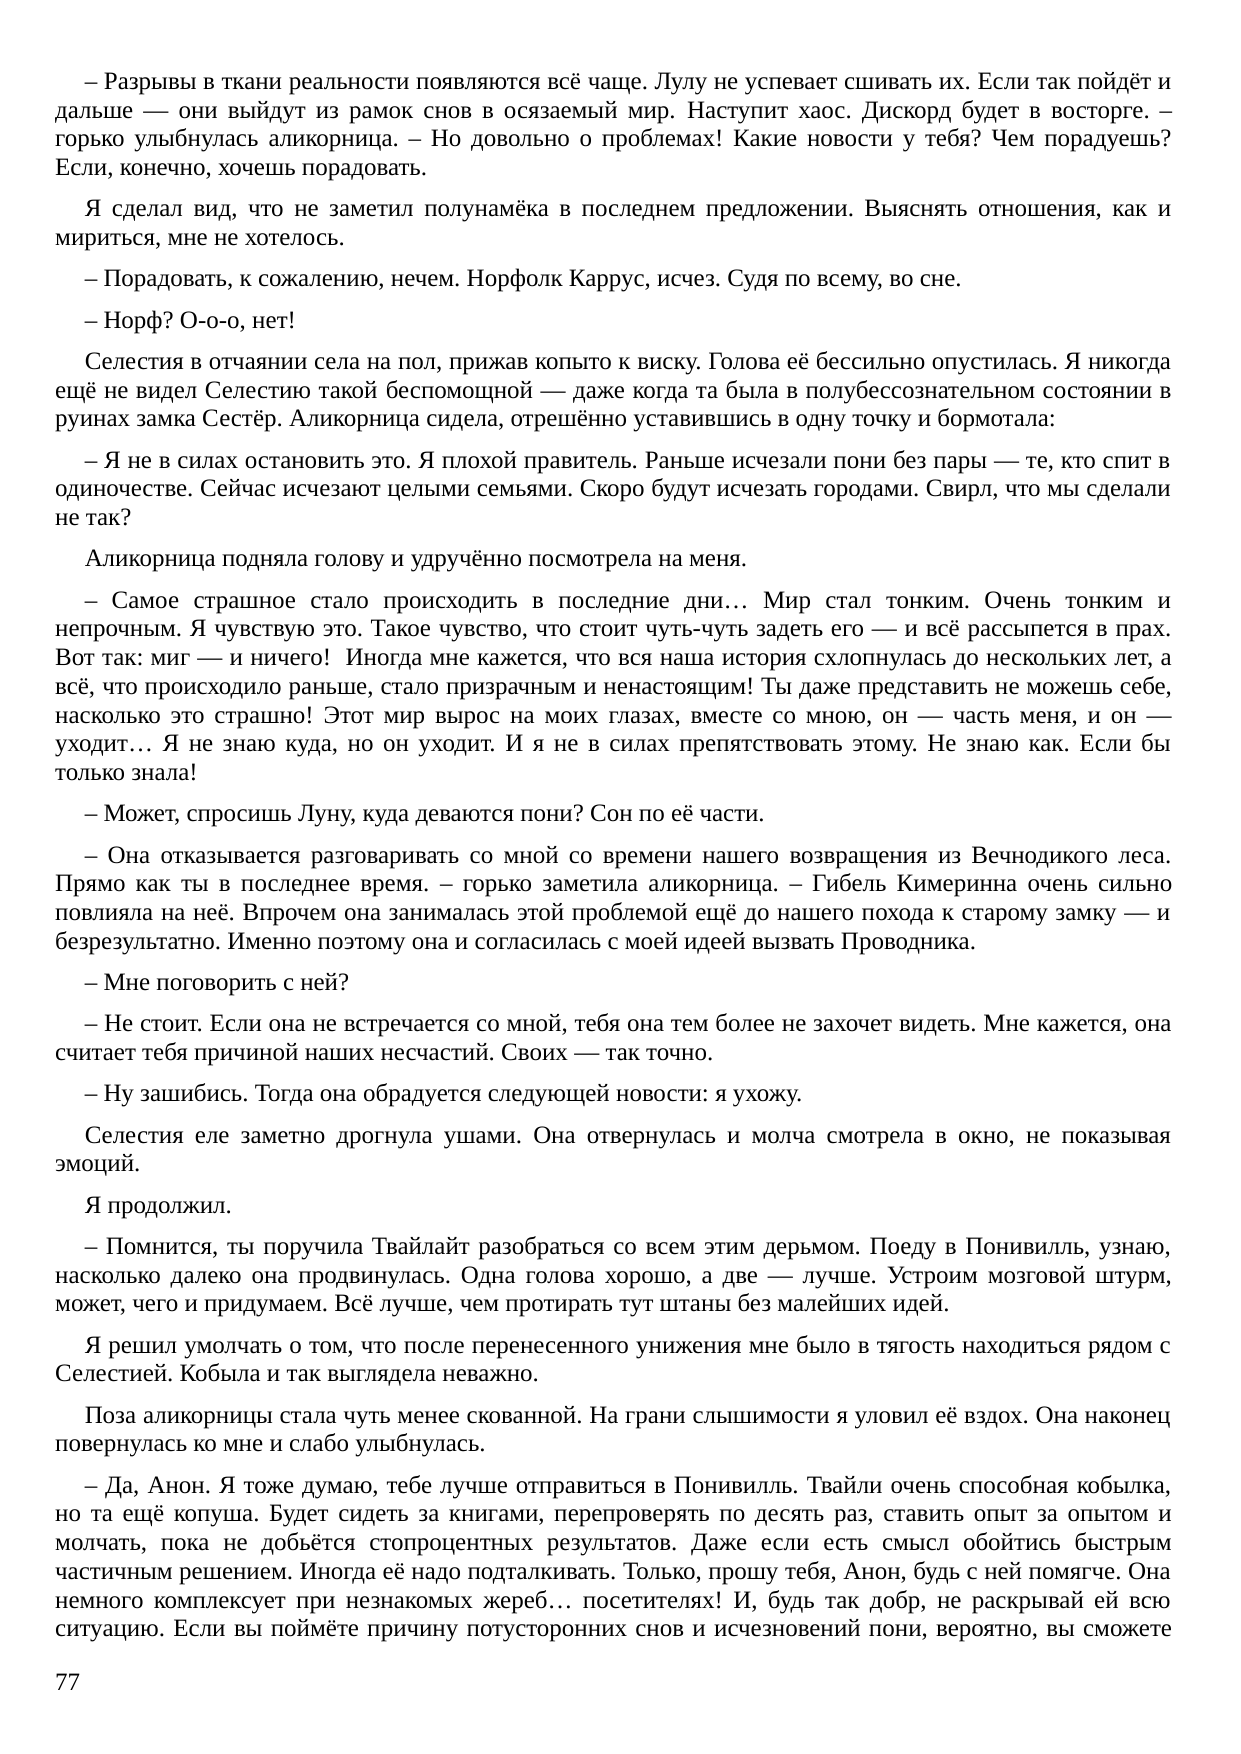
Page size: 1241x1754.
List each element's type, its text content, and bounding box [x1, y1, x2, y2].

text – Ну зашибись. Тогда она обрадуется следующей новости: я ухожу. [55, 1078, 1173, 1107]
text Поза аликорницы стала чуть менее скованной. На грани слышимости я уловил её вздох. Она наконец повернулась ко мне и слабо улыбнулась. [55, 1400, 1173, 1457]
text Я решил умолчать о том, что после перенесенного унижения мне было в тягость находиться рядом с Селестией. Кобыла и так выглядела неважно. [55, 1330, 1173, 1387]
text Я сделал вид, что не заметил полунамёка в последнем предложении. Выяснять отношения, как и мириться, мне не хотелось. [55, 193, 1173, 251]
text – Может, спросишь Луну, куда деваются пони? Сон по её части. [55, 798, 1173, 827]
text – Я не в силах остановить это. Я плохой правитель. Раньше исчезали пони без пары — те, кто спит в одиночестве. Сейчас исчезают целыми семьями. Скоро будут исчезать городами. Свирл, что мы сделали не так? [55, 445, 1173, 531]
text Аликорница подняла голову и удручённо посмотрела на меня. [55, 543, 1173, 572]
text Я продолжил. [55, 1190, 1173, 1218]
text – Мне поговорить с ней? [55, 967, 1173, 996]
text Селестия в отчаянии села на пол, прижав копыто к виску. Голова её бессильно опустилась. Я никогда ещё не видел Селестию такой беспомощной — даже когда та была в полубессознательном состоянии в руинах замка Сестёр. Аликорница сидела, отрешённо уставившись в одну точку и бормотала: [55, 346, 1173, 432]
text – Самое страшное стало происходить в последние дни… Мир стал тонким. Очень тонким и непрочным. Я чувствую это. Такое чувство, что стоит чуть-чуть задеть его — и всё рассыпется в прах. Вот так: миг — и ничего! Иногда мне кажется, что вся наша история схлопнулась до нескольких лет, а всё, что происходило раньше, стало призрачным и ненастоящим! Ты даже представить не можешь себе, насколько это страшно! Этот мир вырос на моих глазах, вместе со мною, он — часть меня, и он — уходит… Я не знаю куда, но он уходит. И я не в силах препятствовать этому. Не знаю как. Если бы только знала! [55, 585, 1173, 786]
text – Не стоит. Если она не встречается со мной, тебя она тем более не захочет видеть. Мне кажется, она считает тебя причиной наших несчастий. Своих — так точно. [55, 1008, 1173, 1066]
text Селестия еле заметно дрогнула ушами. Она отвернулась и молча смотрела в окно, не показывая эмоций. [55, 1120, 1173, 1177]
text – Норф? О-о-о, нет! [55, 305, 1173, 333]
text – Да, Анон. Я тоже думаю, тебе лучше отправиться в Понивилль. Твайли очень способная кобылка, но та ещё копуша. Будет сидеть за книгами, перепроверять по десять раз, ставить опыт за опытом и молчать, пока не добьётся стопроцентных результатов. Даже если есть смысл обойтись быстрым частичным решением. Иногда её надо подталкивать. Только, прошу тебя, Анон, будь с ней помягче. Она немного комплексует при незнакомых жереб… посетителях! И, будь так добр, не раскрывай ей всю ситуацию. Если вы поймёте причину потусторонних снов и исчезновений пони, вероятно, вы сможете [55, 1470, 1173, 1642]
text – Помнится, ты поручила Твайлайт разобраться со всем этим дерьмом. Поеду в Понивилль, узнаю, насколько далеко она продвинулась. Одна голова хорошо, а две — лучше. Устроим мозговой штурм, может, чего и придумаем. Всё лучше, чем протирать тут штаны без малейших идей. [55, 1231, 1173, 1317]
text – Разрывы в ткани реальности появляются всё чаще. Лулу не успевает сшивать их. Если так пойдёт и дальше — они выйдут из рамок снов в осязаемый мир. Наступит хаос. Дискорд будет в восторге. – горько улыбнулась аликорница. – Но довольно о проблемах! Какие новости у тебя? Чем порадуешь? Если, конечно, хочешь порадовать. [55, 66, 1173, 181]
text – Она отказывается разговаривать со мной со времени нашего возвращения из Вечнодикого леса. Прямо как ты в последнее время. – горько заметила аликорница. – Гибель Кимеринна очень сильно повлияла на неё. Впрочем она занималась этой проблемой ещё до нашего похода к старому замку — и безрезультатно. Именно поэтому она и согласилась с моей идеей вызвать Проводника. [55, 840, 1173, 955]
text – Порадовать, к сожалению, нечем. Норфолк Каррус, исчез. Судя по всему, во сне. [55, 263, 1173, 292]
